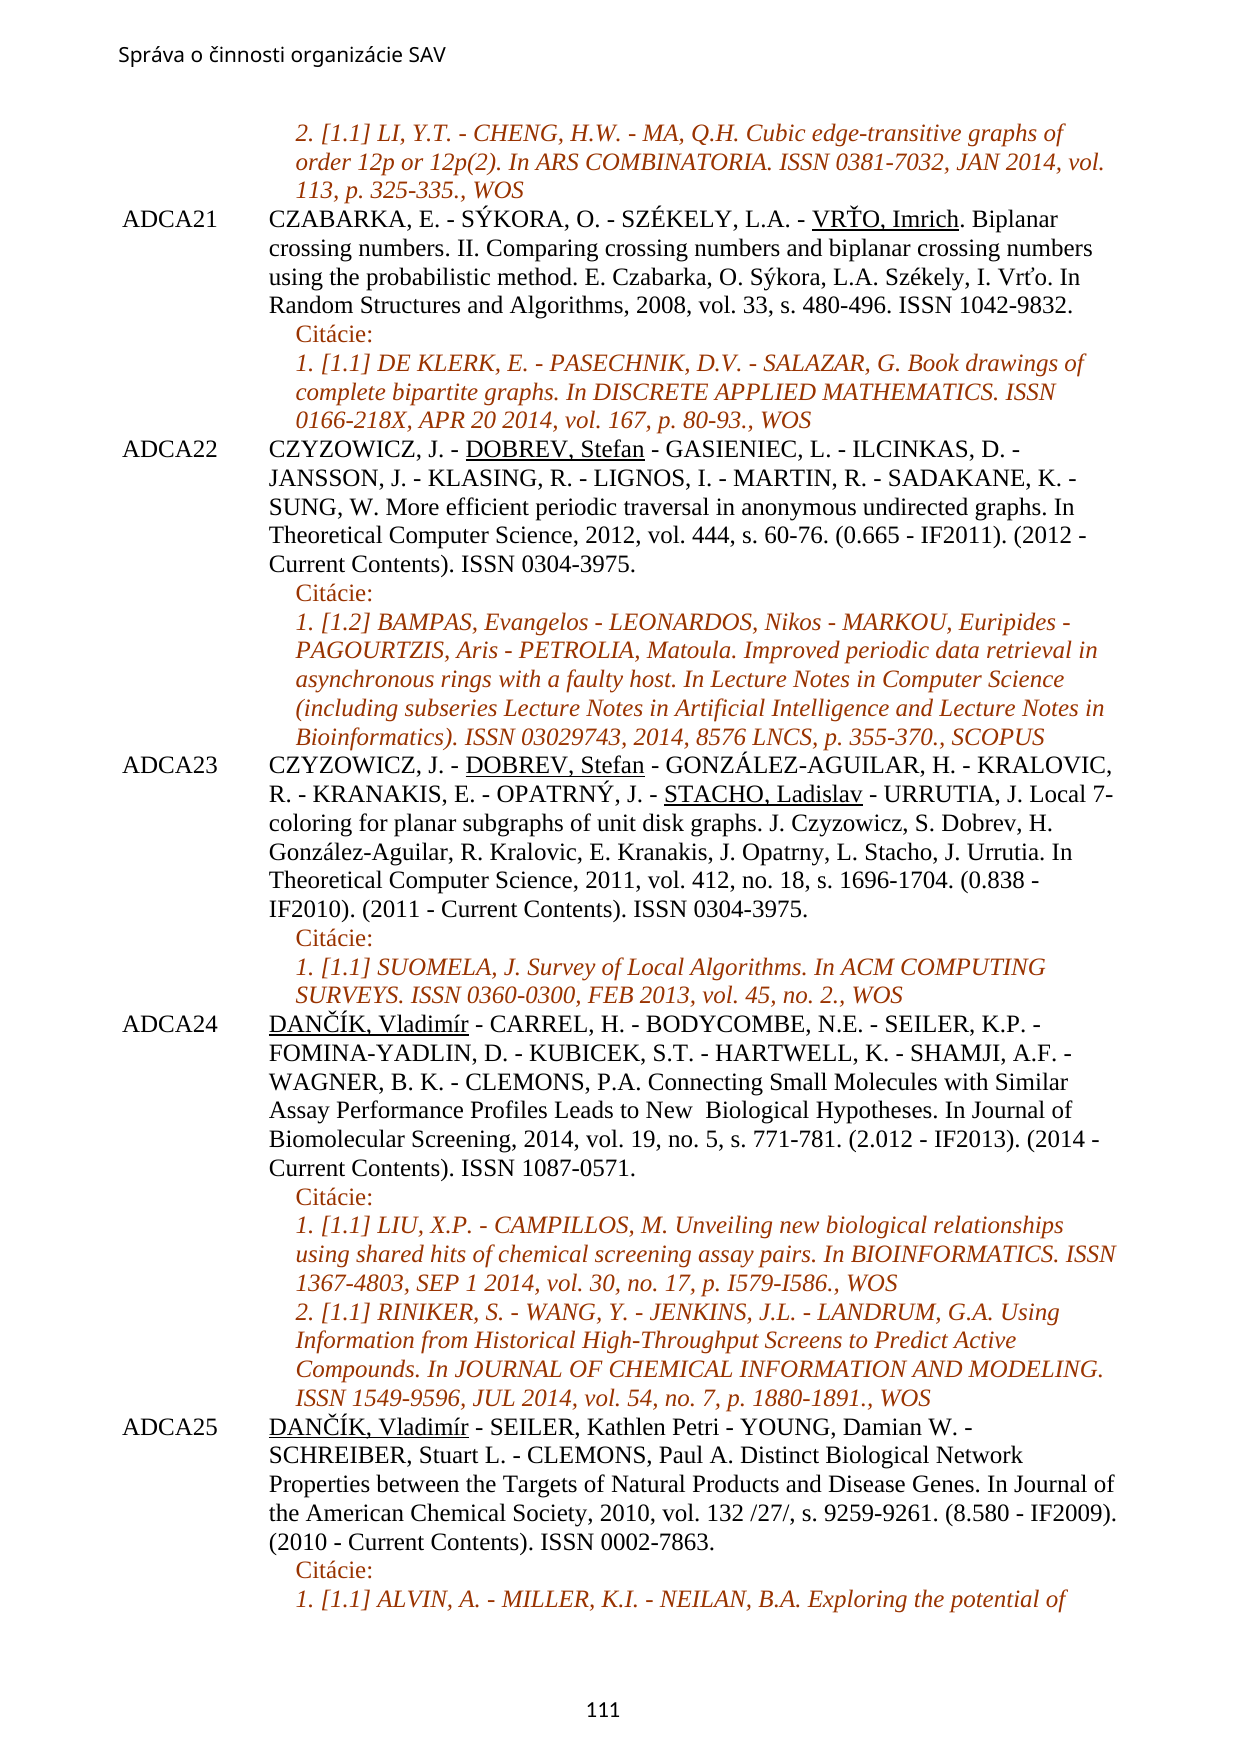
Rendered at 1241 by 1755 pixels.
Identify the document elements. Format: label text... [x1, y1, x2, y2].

text 1. [1.1] ALVIN, A. - MILLER, K.I. - NEILAN, B.A. Exploring the potential of [295, 1584, 1122, 1613]
text Citácie: [295, 1556, 1122, 1584]
text 1. [1.1] DE KLERK, E. - PASECHNIK, D.V. - SALAZAR, G. Book drawings of complete bipartite graphs. In DISCRETE APPLIED MATHEMATICS. ISSN 0166-218X, APR 20 2014, vol. 167, p. 80-93., WOS [295, 348, 1122, 434]
text Citácie: [295, 1182, 1122, 1211]
text 2. [1.1] LI, Y.T. - CHENG, H.W. - MA, Q.H. Cubic edge-transitive graphs of order 12p or 12p(2). In ARS COMBINATORIA. ISSN 0381-7032, JAN 2014, vol. 113, p. 325-335., WOS [295, 118, 1122, 204]
table_header ADCA23 [122, 751, 269, 923]
text Citácie: [295, 578, 1122, 607]
table_header CZABARKA, E. - SÝKORA, O. - SZÉKELY, L.A. - VRŤO, Imrich. Biplanar crossing numbers. II. Comparing crossing numbers and biplanar crossing numbers using the probabilistic method. E. Czabarka, O. Sýkora, L.A. Székely, I. Vrťo. In Random Structures and Algorithms, 2008, vol. 33, s. 480-496. ISSN 1042-9832. [269, 204, 1122, 319]
text Citácie: [295, 319, 1122, 348]
text 1. [1.1] SUOMELA, J. Survey of Local Algorithms. In ACM COMPUTING SURVEYS. ISSN 0360-0300, FEB 2013, vol. 45, no. 2., WOS [295, 952, 1122, 1009]
table_header ADCA24 [122, 1009, 269, 1182]
table_header ADCA25 [122, 1412, 269, 1556]
table_header ADCA22 [122, 434, 269, 578]
table_header ADCA21 [122, 204, 269, 319]
text 1. [1.1] LIU, X.P. - CAMPILLOS, M. Unveiling new biological relationships using shared hits of chemical screening assay pairs. In BIOINFORMATICS. ISSN 1367-4803, SEP 1 2014, vol. 30, no. 17, p. I579-I586., WOS [295, 1211, 1122, 1297]
table_header CZYZOWICZ, J. - DOBREV, Stefan - GONZÁLEZ-AGUILAR, H. - KRALOVIC, R. - KRANAKIS, E. - OPATRNÝ, J. - STACHO, Ladislav - URRUTIA, J. Local 7-coloring for planar subgraphs of unit disk graphs. J. Czyzowicz, S. Dobrev, H. González-Aguilar, R. Kralovic, E. Kranakis, J. Opatrny, L. Stacho, J. Urrutia. In Theoretical Computer Science, 2011, vol. 412, no. 18, s. 1696-1704. (0.838 - IF2010). (2011 - Current Contents). ISSN 0304-3975. [269, 751, 1122, 923]
table_header DANČÍK, Vladimír - CARREL, H. - BODYCOMBE, N.E. - SEILER, K.P. - FOMINA-YADLIN, D. - KUBICEK, S.T. - HARTWELL, K. - SHAMJI, A.F. - WAGNER, B. K. - CLEMONS, P.A. Connecting Small Molecules with Similar Assay Performance Profiles Leads to New Biological Hypotheses. In Journal of Biomolecular Screening, 2014, vol. 19, no. 5, s. 771-781. (2.012 - IF2013). (2014 - Current Contents). ISSN 1087-0571. [269, 1009, 1122, 1182]
text 1. [1.2] BAMPAS, Evangelos - LEONARDOS, Nikos - MARKOU, Euripides - PAGOURTZIS, Aris - PETROLIA, Matoula. Improved periodic data retrieval in asynchronous rings with a faulty host. In Lecture Notes in Computer Science (including subseries Lecture Notes in Artificial Intelligence and Lecture Notes in Bioinformatics). ISSN 03029743, 2014, 8576 LNCS, p. 355-370., SCOPUS [295, 607, 1122, 751]
table_header CZYZOWICZ, J. - DOBREV, Stefan - GASIENIEC, L. - ILCINKAS, D. - JANSSON, J. - KLASING, R. - LIGNOS, I. - MARTIN, R. - SADAKANE, K. - SUNG, W. More efficient periodic traversal in anonymous undirected graphs. In Theoretical Computer Science, 2012, vol. 444, s. 60-76. (0.665 - IF2011). (2012 - Current Contents). ISSN 0304-3975. [269, 434, 1122, 578]
text Citácie: [295, 923, 1122, 952]
text 2. [1.1] RINIKER, S. - WANG, Y. - JENKINS, J.L. - LANDRUM, G.A. Using Information from Historical High-Throughput Screens to Predict Active Compounds. In JOURNAL OF CHEMICAL INFORMATION AND MODELING. ISSN 1549-9596, JUL 2014, vol. 54, no. 7, p. 1880-1891., WOS [295, 1297, 1122, 1412]
table_header DANČÍK, Vladimír - SEILER, Kathlen Petri - YOUNG, Damian W. - SCHREIBER, Stuart L. - CLEMONS, Paul A. Distinct Biological Network Properties between the Targets of Natural Products and Disease Genes. In Journal of the American Chemical Society, 2010, vol. 132 /27/, s. 9259-9261. (8.580 - IF2009). (2010 - Current Contents). ISSN 0002-7863. [269, 1412, 1122, 1556]
